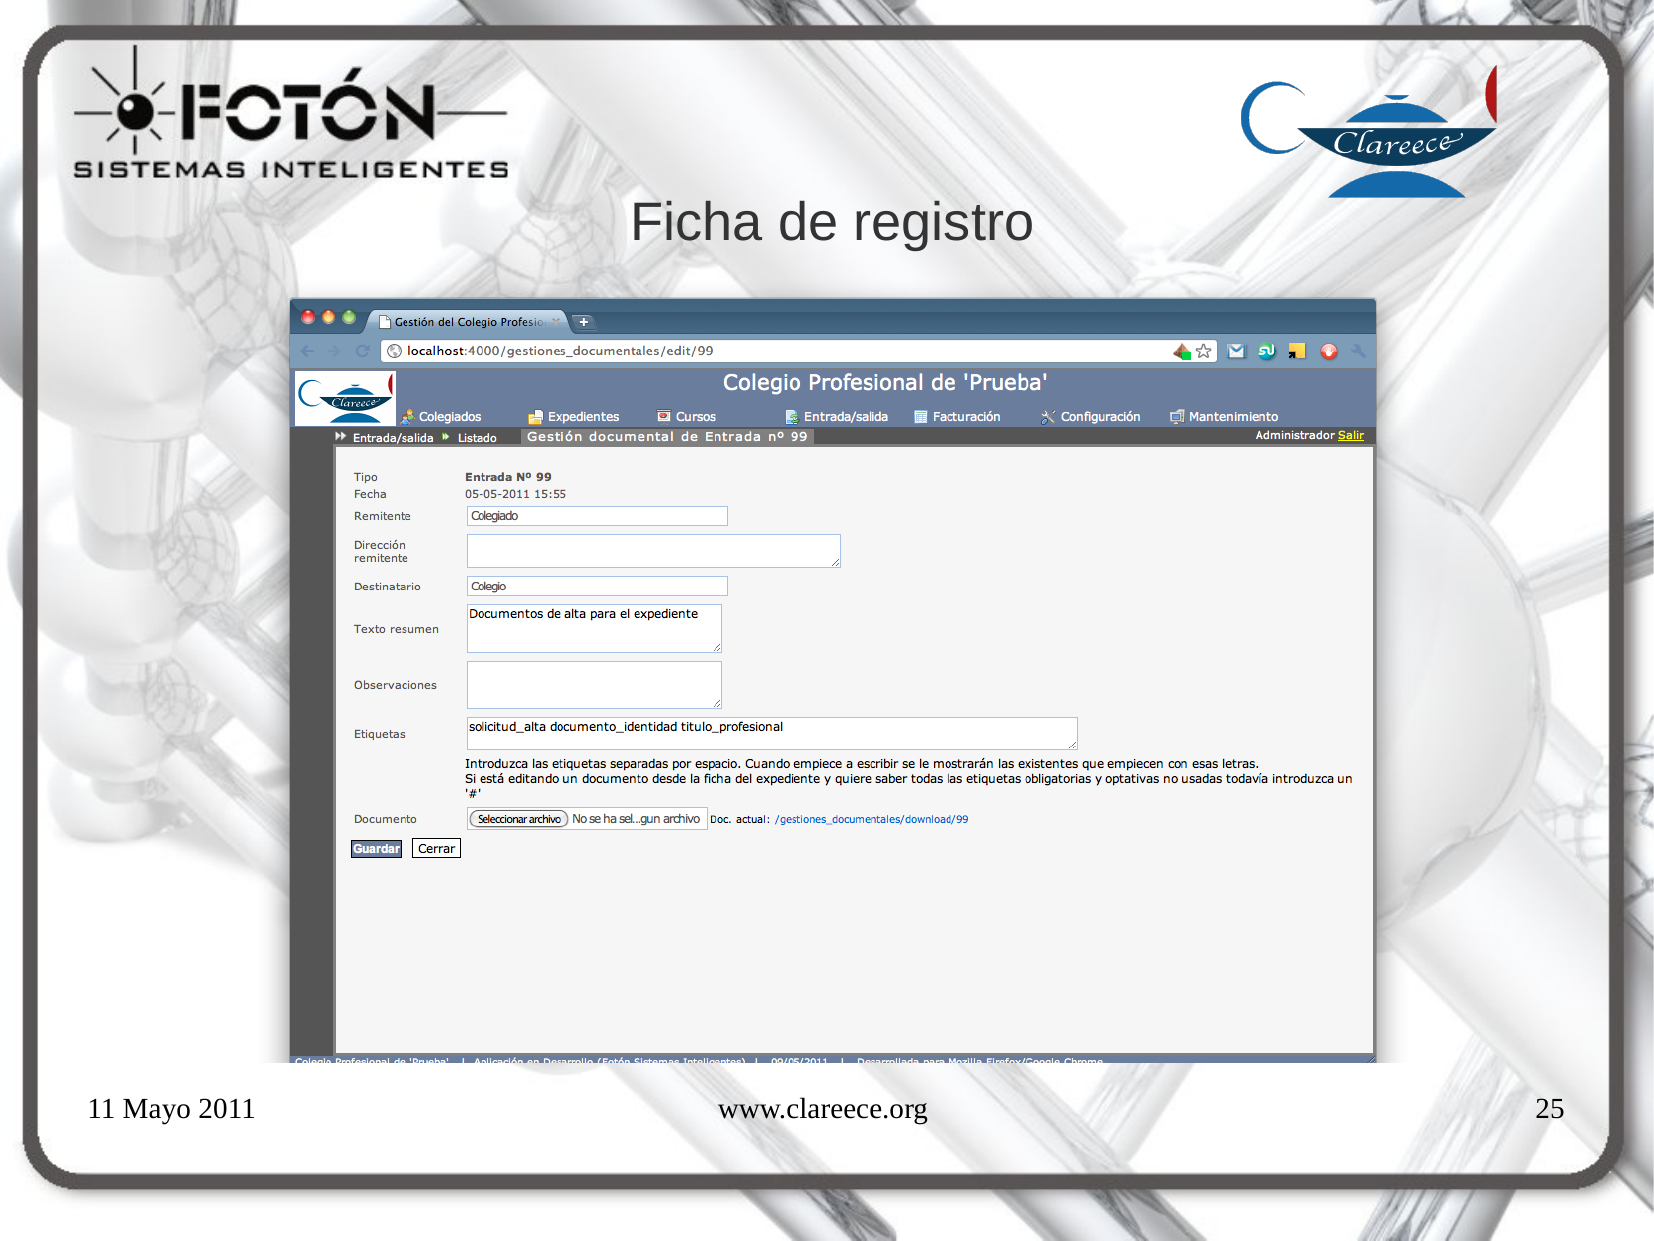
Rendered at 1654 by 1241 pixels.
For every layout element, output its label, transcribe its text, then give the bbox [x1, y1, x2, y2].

title Ficha de registro [88, 177, 1577, 266]
picture [0, 0, 1654, 1241]
